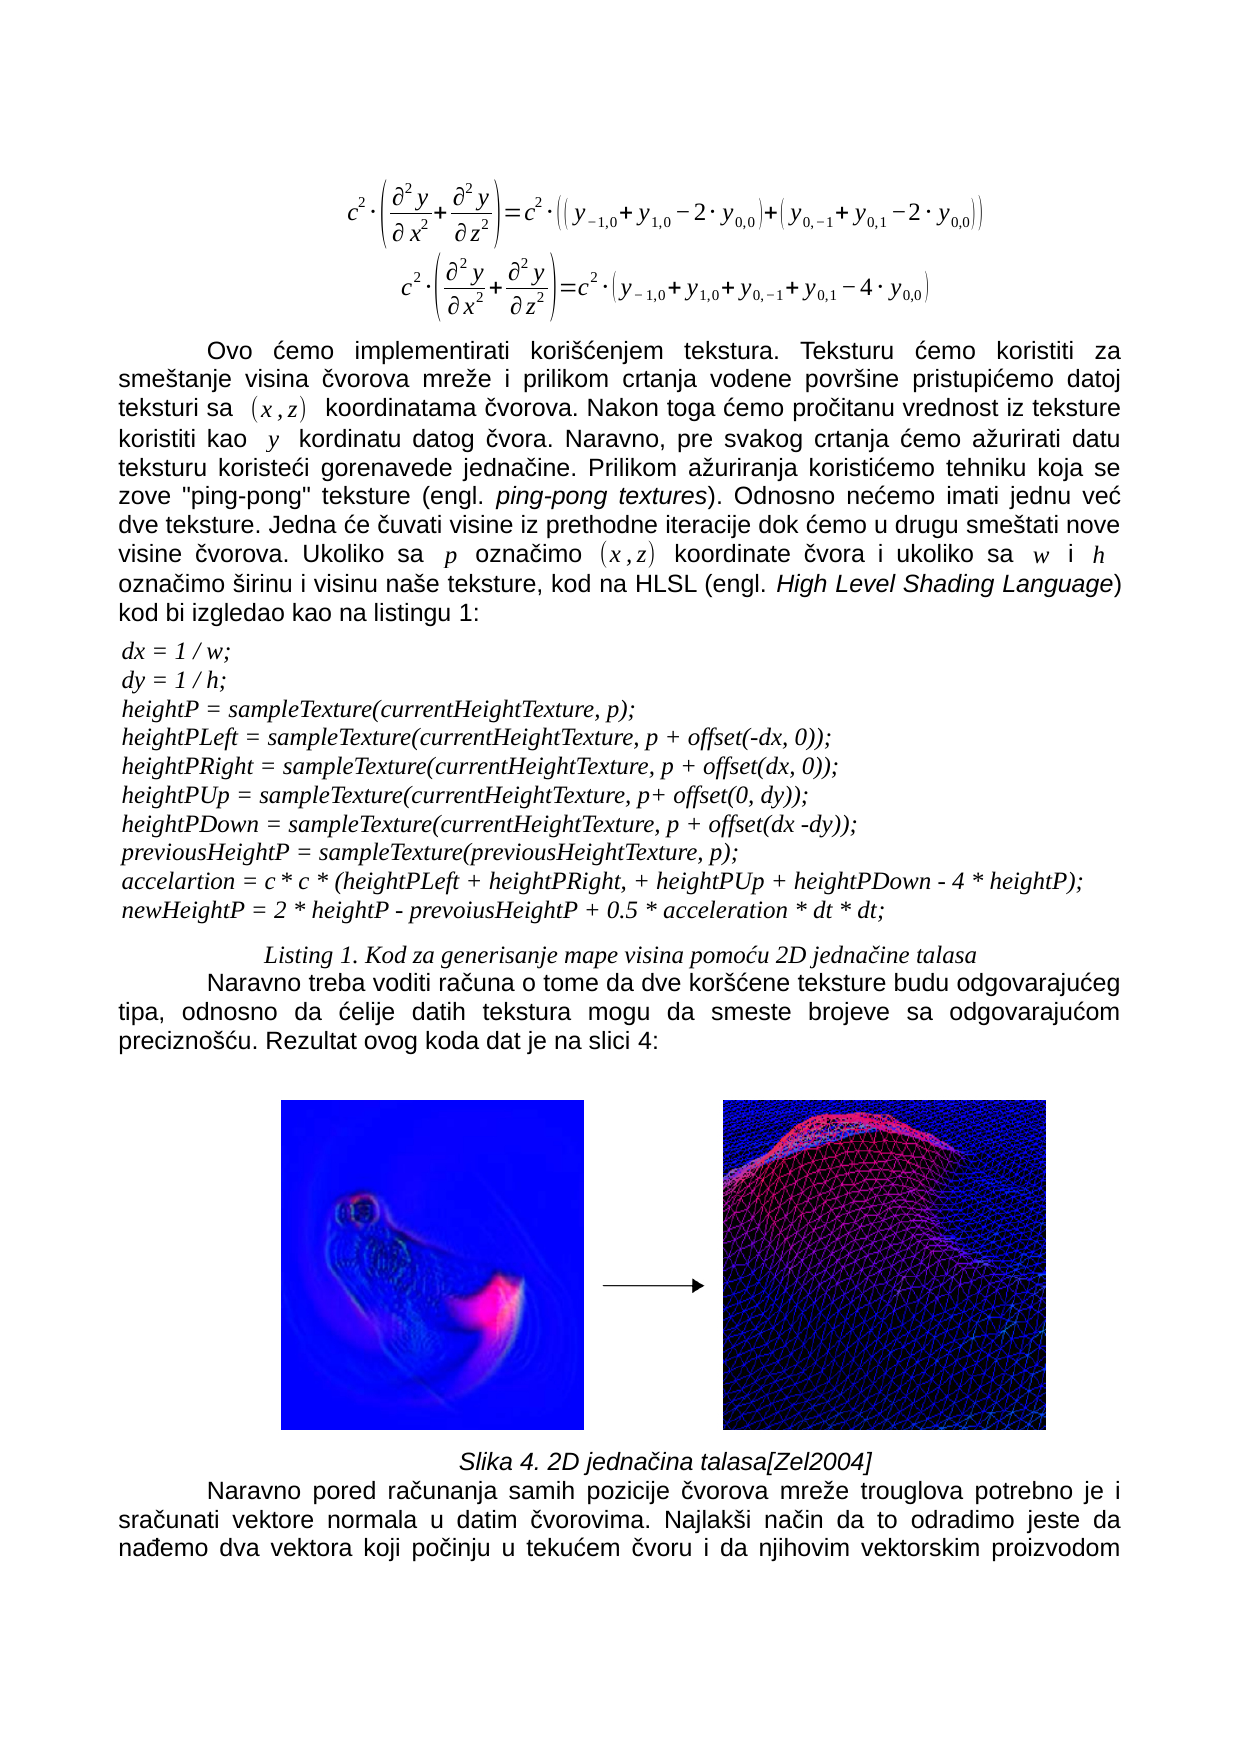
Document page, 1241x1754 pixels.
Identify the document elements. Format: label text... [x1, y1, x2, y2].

text Ovo ćemo implementirati korišćenjem tekstura. Teksturu ćemo koristiti za smeštanje visina čvorova mreže i prilikom crtanja vodene površine pristupićemo datoj teksturi sakoordinatama čvorova. Nakon toga ćemo pročitanu vrednost iz teksture koristiti kaokordinatu datog čvora. Naravno, pre svakog crtanja ćemo ažurirati datu teksturu koristeći gorenavede jednačine. Prilikom ažuriranja koristićemo tehniku koja se zove "ping-pong" teksture (engl. ping-pong textures). Odnosno nećemo imati jednu već dve teksture. Jedna će čuvati visine iz prethodne iteracije dok ćemo u drugu smeštati nove visine čvorova. Ukoliko saoznačimokoordinate čvora i ukoliko saioznačimo širinu i visinu naše teksture, kod na HLSL (engl. High Level Shading Language) kod bi izgledao kao na listingu 1: [118, 336, 1122, 627]
text Naravno pored računanja samih pozicije čvorova mreže trouglova potrebno je i sračunati vektore normala u datim čvorovima. Najlakši način da to odradimo jeste da nađemo dva vektora koji počinju u tekućem čvoru i da njihovim vektorskim proizvodom [118, 1067, 1122, 1562]
text Naravno treba voditi računa o tome da dve koršćene teksture budu odgovarajućeg tipa, odnosno da ćelije datih tekstura mogu da smeste brojeve sa odgovarajućom preciznošću. Rezultat ovog koda dat je na slici 4: [118, 636, 1122, 1055]
text Slika 4. 2D jednačina talasa[Zel2004] [276, 1448, 1057, 1476]
picture [276, 1089, 1057, 1448]
list Listing 1. Kod za generisanje mape visina pomoću 2D jednačine talasa [122, 649, 1122, 968]
